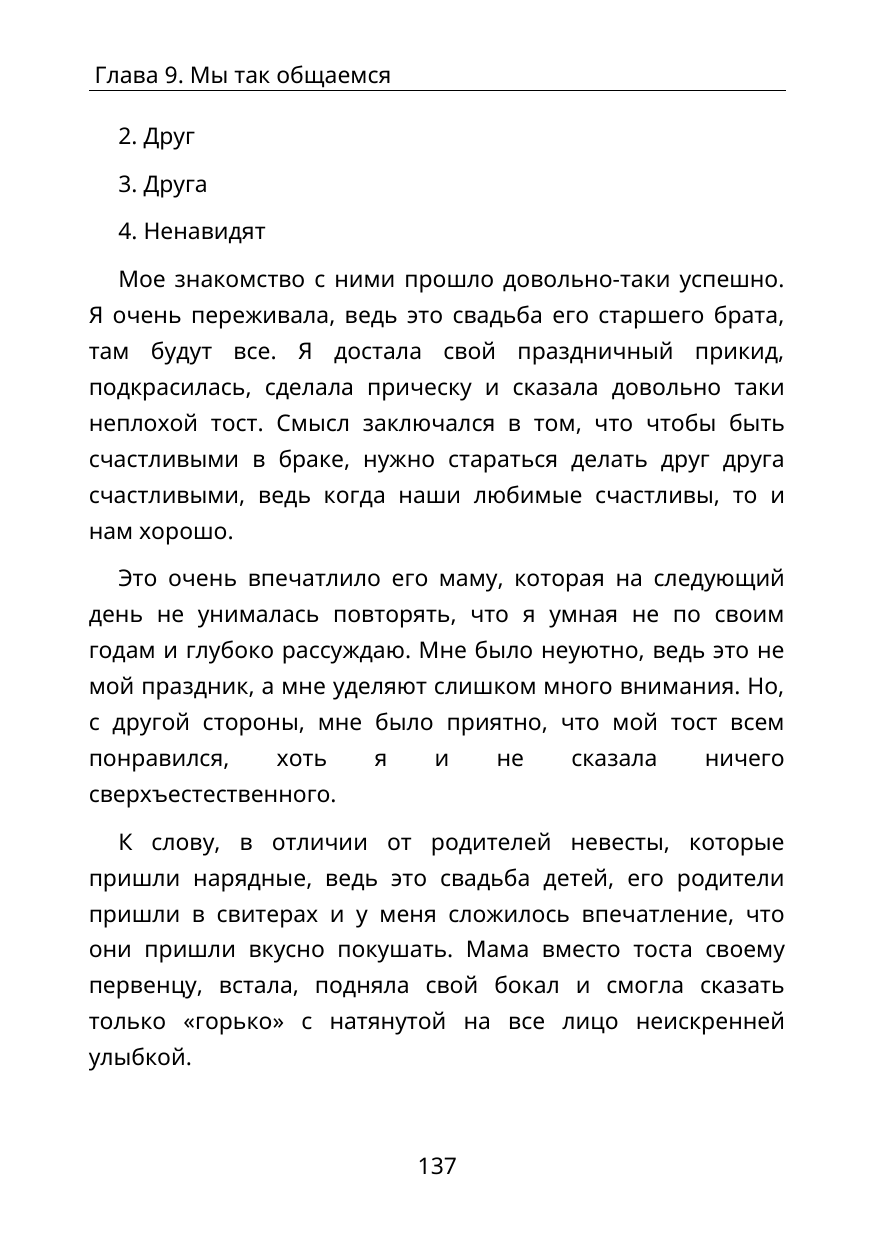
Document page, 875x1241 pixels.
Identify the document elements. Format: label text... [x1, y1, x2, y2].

text 2. Друг [88, 120, 786, 151]
text Это очень впечатлило его маму, которая на следующий день не унималась повторять, что я умная не по своим годам и глубоко рассуждаю. Мне было неуютно, ведь это не мой праздник, а мне уделяют слишком много внимания. Но, с другой стороны, мне было приятно, что мой тост всем понравился, хоть я и не сказала ничего сверхъестественного. [88, 562, 786, 809]
text К слову, в отличии от родителей невесты, которые пришли нарядные, ведь это свадьба детей, его родители пришли в свитерах и у меня сложилось впечатление, что они пришли вкусно покушать. Мама вместо тоста своему первенцу, встала, подняла свой бокал и смогла сказать только «горько» с натянутой на все лицо неискренней улыбкой. [88, 826, 786, 1072]
text Мое знакомство с ними прошло довольно-таки успешно. Я очень переживала, ведь это свадьба его старшего брата, там будут все. Я достала свой праздничный прикид, подкрасилась, сделала прическу и сказала довольно таки неплохой тост. Смысл заключался в том, что чтобы быть счастливыми в браке, нужно стараться делать друг друга счастливыми, ведь когда наши любимые счастливы, то и нам хорошо. [88, 263, 786, 546]
text 4. Ненавидят [88, 215, 786, 247]
text 3. Друга [88, 168, 786, 199]
